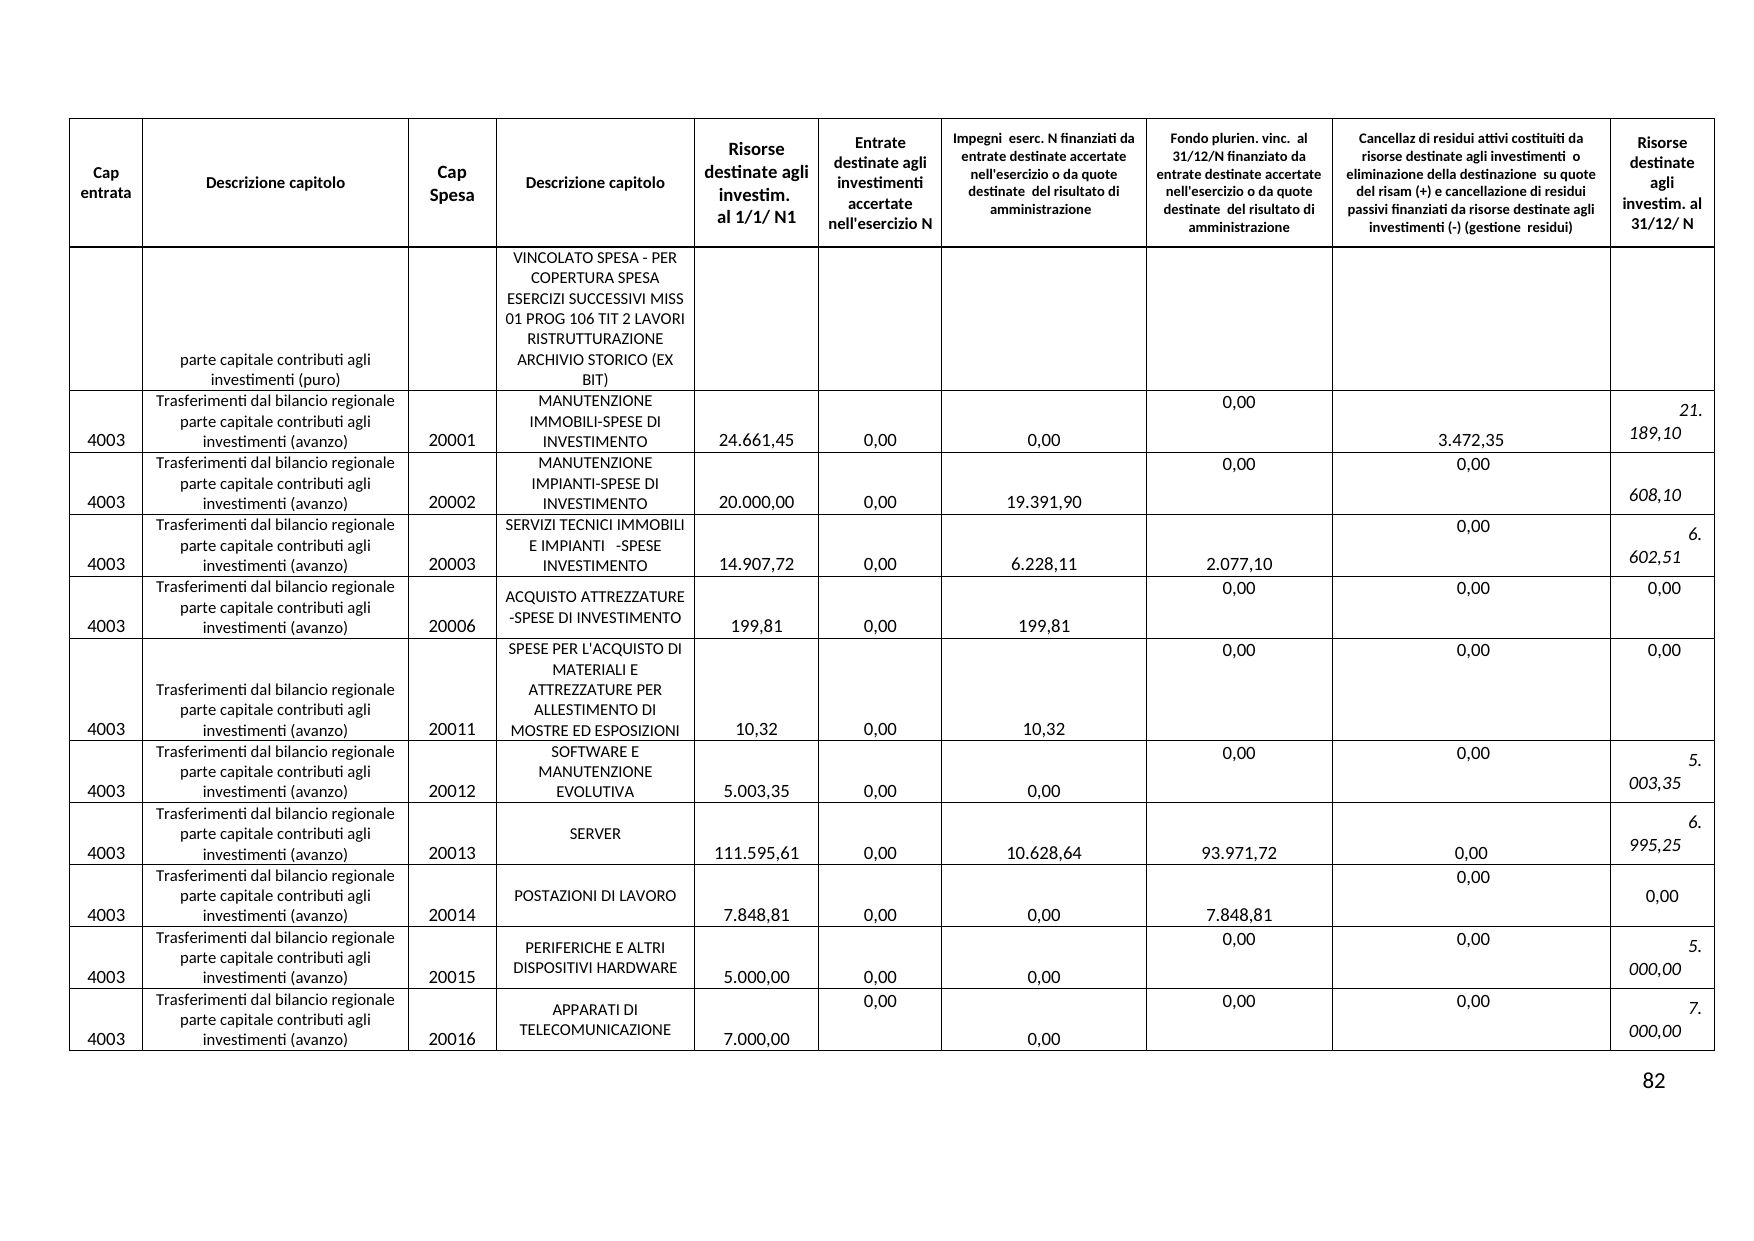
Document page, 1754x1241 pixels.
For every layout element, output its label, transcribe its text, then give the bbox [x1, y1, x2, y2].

table_cell 0,00 [819, 391, 941, 452]
table_cell 0,00 [819, 803, 941, 864]
table_cell [1611, 248, 1714, 389]
table_cell 0,00 [1611, 639, 1714, 740]
table_cell 0,00 [1147, 639, 1332, 740]
table_cell 0,00 [1333, 989, 1610, 1050]
table_cell 0,00 [1147, 741, 1332, 802]
table_header Fondo plurien. vinc. al 31/12/N finanziato da entrate destinate accertate nell'esercizio o da quote destinate del risultato di amministrazione [1147, 119, 1332, 246]
table_cell Trasferimenti dal bilancio regionale parte capitale contributi agli investimenti (avanzo) [143, 515, 408, 576]
table_cell 4003 [70, 577, 142, 637]
table_header Cap Spesa [409, 119, 496, 246]
table_cell 7.000,00 [695, 989, 818, 1050]
table_cell 0,00 [1333, 515, 1610, 576]
table_cell [70, 248, 142, 389]
table_cell SPESE PER L'ACQUISTO DI MATERIALI E ATTREZZATURE PER ALLESTIMENTO DI MOSTRE ED ESPOSIZIONI [497, 639, 694, 740]
table_cell 0,00 [1147, 927, 1332, 988]
table_cell parte capitale contributi agli investimenti (puro) [143, 248, 408, 389]
table_cell 0,00 [942, 927, 1146, 988]
table_cell 20014 [409, 865, 496, 926]
table_cell [819, 248, 941, 389]
table_cell 5.003,35 [695, 741, 818, 802]
table_cell Trasferimenti dal bilancio regionale parte capitale contributi agli investimenti (avanzo) [143, 577, 408, 637]
table_cell 21.189,10 [1611, 391, 1714, 452]
table_cell MANUTENZIONE IMMOBILI-SPESE DI INVESTIMENTO [497, 391, 694, 452]
table_header Entrate destinate agli investimenti accertate nell'esercizio N [819, 119, 941, 246]
table_header Cap entrata [70, 119, 142, 246]
table_cell 0,00 [1333, 639, 1610, 740]
table_cell - [695, 248, 818, 389]
table_cell 4003 [70, 639, 142, 740]
table_cell ACQUISTO ATTREZZATURE -SPESE DI INVESTIMENTO [497, 577, 694, 637]
table_cell 0,00 [1333, 927, 1610, 988]
table_cell 20011 [409, 639, 496, 740]
table_cell 0,00 [819, 453, 941, 513]
table_cell 4003 [70, 927, 142, 988]
table_cell 7.848,81 [1147, 865, 1332, 926]
table_cell 0,00 [942, 391, 1146, 452]
table_cell 6.602,51 [1611, 515, 1714, 576]
table_cell 20.000,00 [695, 453, 818, 513]
table_cell 24.661,45 [695, 391, 818, 452]
table_cell 0,00 [1147, 391, 1332, 452]
table_cell 0,00 [1147, 577, 1332, 637]
table_cell 4003 [70, 989, 142, 1050]
table_cell 20002 [409, 453, 496, 513]
table_cell 2.077,10 [1147, 515, 1332, 576]
table_cell SERVIZI TECNICI IMMOBILI E IMPIANTI -SPESE INVESTIMENTO [497, 515, 694, 576]
table_cell [409, 248, 496, 389]
table_cell [1147, 248, 1332, 389]
table_header Impegni eserc. N finanziati da entrate destinate accertate nell'esercizio o da quote destinate del risultato di amministrazione [942, 119, 1146, 246]
table_cell 20001 [409, 391, 496, 452]
table_cell 20015 [409, 927, 496, 988]
table_cell 4003 [70, 803, 142, 864]
table_cell 6.228,11 [942, 515, 1146, 576]
table_cell 4003 [70, 515, 142, 576]
table_header Descrizione capitolo [497, 119, 694, 246]
table_cell 0,00 [942, 741, 1146, 802]
table_cell 5.003,35 [1611, 741, 1714, 802]
table_cell 199,81 [695, 577, 818, 637]
table_cell 5.000,00 [1611, 927, 1714, 988]
table_cell 0,00 [819, 865, 941, 926]
table_cell Trasferimenti dal bilancio regionale parte capitale contributi agli investimenti (avanzo) [143, 927, 408, 988]
table_cell 4003 [70, 391, 142, 452]
table_cell SERVER [497, 803, 694, 864]
table_cell POSTAZIONI DI LAVORO [497, 865, 694, 926]
table_cell Trasferimenti dal bilancio regionale parte capitale contributi agli investimenti (avanzo) [143, 391, 408, 452]
table_cell 0,00 [1333, 577, 1610, 637]
table_cell 19.391,90 [942, 453, 1146, 513]
table_cell 14.907,72 [695, 515, 818, 576]
table_cell 0,00 [1611, 865, 1714, 926]
table_cell [1333, 248, 1610, 389]
table_cell 0,00 [1333, 803, 1610, 864]
table_cell MANUTENZIONE IMPIANTI-SPESE DI INVESTIMENTO [497, 453, 694, 513]
table_cell 0,00 [819, 577, 941, 637]
table_cell 0,00 [819, 741, 941, 802]
table_cell 0,00 [1147, 453, 1332, 513]
table_cell Trasferimenti dal bilancio regionale parte capitale contributi agli investimenti (avanzo) [143, 989, 408, 1050]
table_cell 608,10 [1611, 453, 1714, 513]
table_cell 0,00 [1333, 453, 1610, 513]
table_cell 0,00 [819, 989, 941, 1050]
table_cell 0,00 [1611, 577, 1714, 637]
table_cell 4003 [70, 741, 142, 802]
table_cell 111.595,61 [695, 803, 818, 864]
table_cell APPARATI DI TELECOMUNICAZIONE [497, 989, 694, 1050]
table_cell 10,32 [695, 639, 818, 740]
table_cell 0,00 [819, 515, 941, 576]
table_cell 6.995,25 [1611, 803, 1714, 864]
table_cell Trasferimenti dal bilancio regionale parte capitale contributi agli investimenti (avanzo) [143, 639, 408, 740]
table_cell 20016 [409, 989, 496, 1050]
table_cell 0,00 [942, 989, 1146, 1050]
table_cell 0,00 [1333, 865, 1610, 926]
table_cell [942, 248, 1146, 389]
table_cell 0,00 [1147, 989, 1332, 1050]
table_cell Trasferimenti dal bilancio regionale parte capitale contributi agli investimenti (avanzo) [143, 453, 408, 513]
table_cell 0,00 [942, 865, 1146, 926]
table_cell SOFTWARE E MANUTENZIONE EVOLUTIVA [497, 741, 694, 802]
table_cell 0,00 [1333, 741, 1610, 802]
table_cell 10,32 [942, 639, 1146, 740]
table_header Cancellaz di residui attivi costituiti da risorse destinate agli investimenti o eliminazione della destinazione su quote del risam (+) e cancellazione di residui passivi finanziati da risorse destinate agli investimenti (-) (gestione residui) [1333, 119, 1610, 246]
table_cell 20013 [409, 803, 496, 864]
table_cell 7.000,00 [1611, 989, 1714, 1050]
table_cell 4003 [70, 453, 142, 513]
table_cell 20012 [409, 741, 496, 802]
table_cell PERIFERICHE E ALTRI DISPOSITIVI HARDWARE [497, 927, 694, 988]
table_cell 7.848,81 [695, 865, 818, 926]
table_header Descrizione capitolo [143, 119, 408, 246]
table_cell VINCOLATO SPESA - PER COPERTURA SPESA ESERCIZI SUCCESSIVI MISS 01 PROG 106 TIT 2 LAVORI RISTRUTTURAZIONE ARCHIVIO STORICO (EX BIT) [497, 248, 694, 389]
table_cell 4003 [70, 865, 142, 926]
table_cell 20006 [409, 577, 496, 637]
table_cell Trasferimenti dal bilancio regionale parte capitale contributi agli investimenti (avanzo) [143, 803, 408, 864]
table_cell Trasferimenti dal bilancio regionale parte capitale contributi agli investimenti (avanzo) [143, 865, 408, 926]
table_cell 0,00 [819, 927, 941, 988]
table_cell 20003 [409, 515, 496, 576]
table_cell 5.000,00 [695, 927, 818, 988]
table_cell 93.971,72 [1147, 803, 1332, 864]
table_header Risorse destinate agli investim. al 1/1/ N1 [695, 119, 818, 246]
table_cell 3.472,35 [1333, 391, 1610, 452]
table_cell 199,81 [942, 577, 1146, 637]
table_header Risorse destinate agli investim. al 31/12/ N [1611, 119, 1714, 246]
table_cell 10.628,64 [942, 803, 1146, 864]
table_cell 0,00 [819, 639, 941, 740]
table_cell Trasferimenti dal bilancio regionale parte capitale contributi agli investimenti (avanzo) [143, 741, 408, 802]
